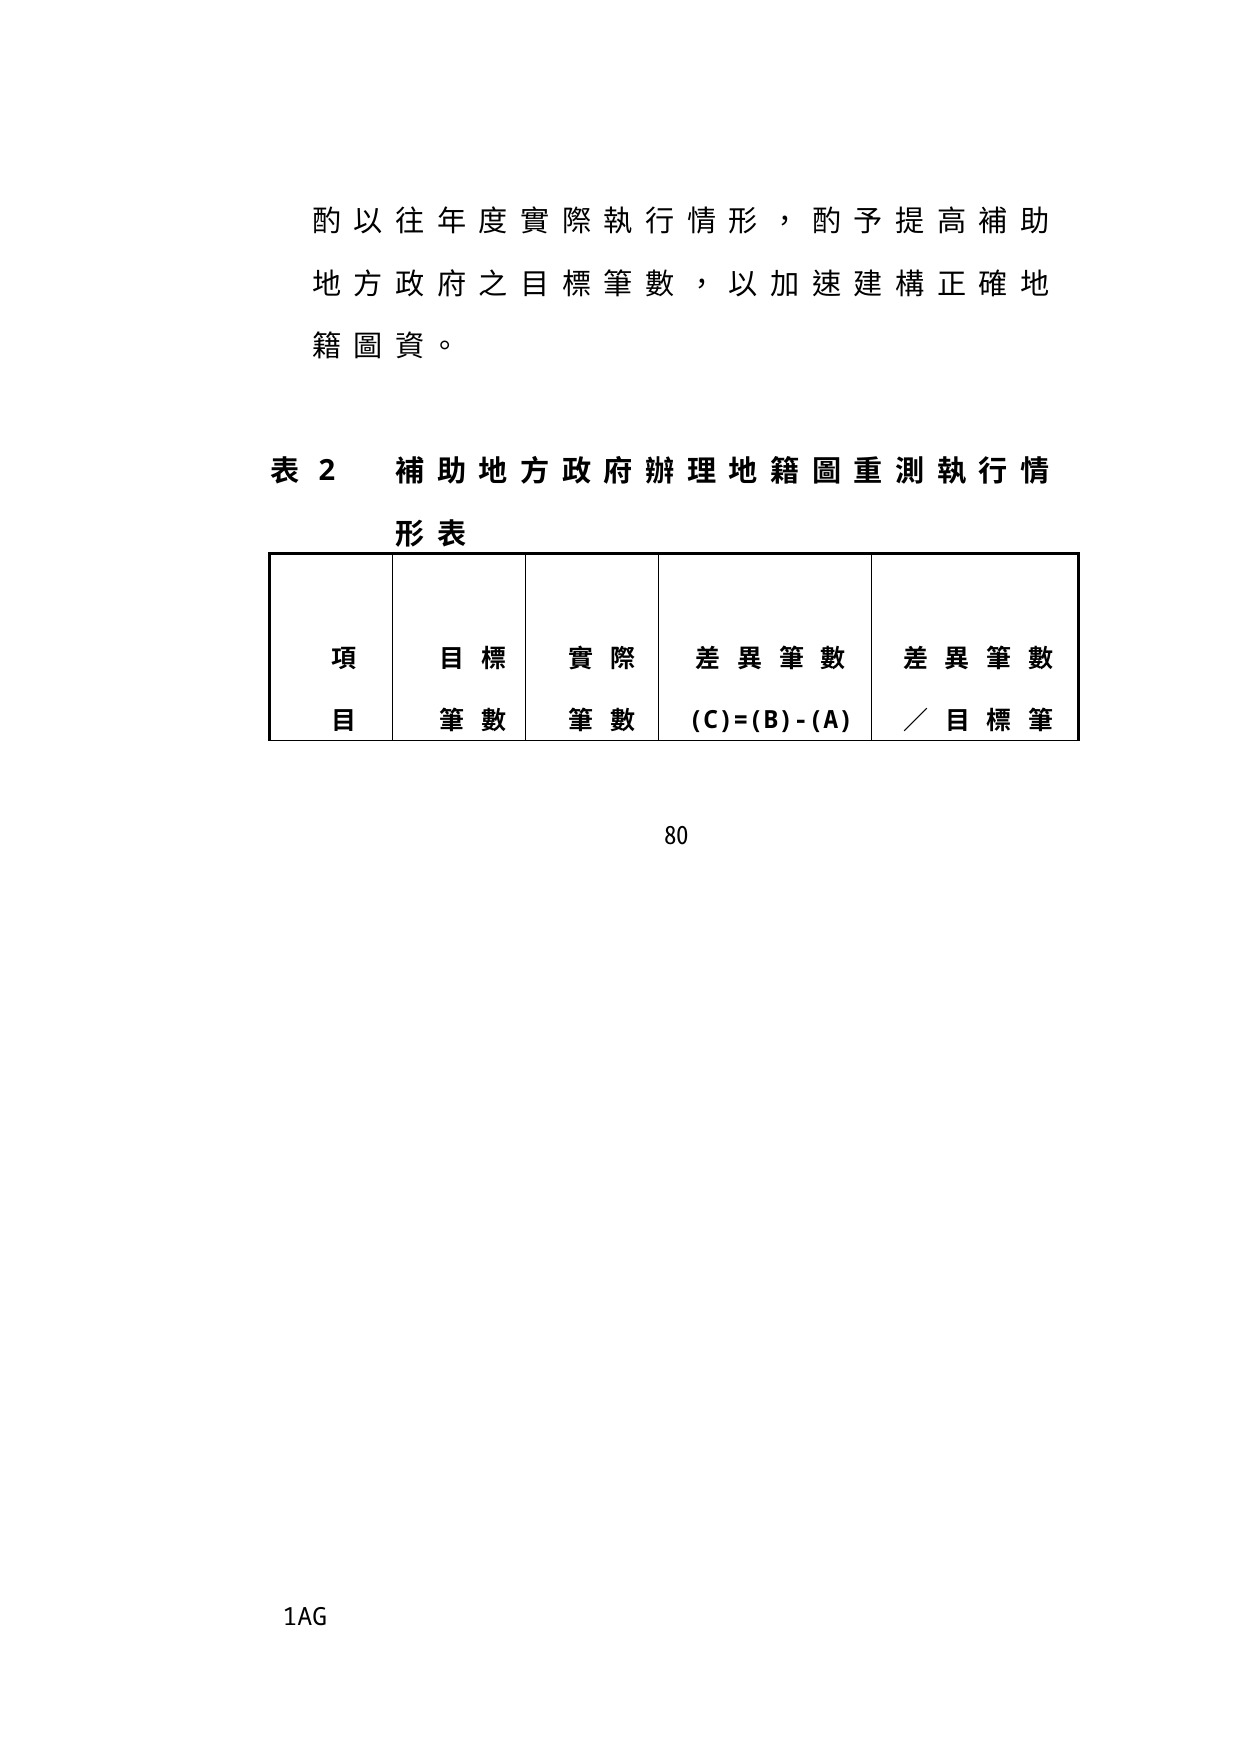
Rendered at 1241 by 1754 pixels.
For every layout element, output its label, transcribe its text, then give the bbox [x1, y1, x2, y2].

text 表2 補助地方政府辦理地籍圖重測執行情形表 [254, 427, 1056, 552]
text 酌以往年度實際執行情形，酌予提高補助地方政府之目標筆數，以加速建構正確地籍圖資。 [269, 177, 1056, 365]
table_header 項目 [271, 555, 392, 740]
table_header 實際筆數 [526, 555, 658, 740]
table_header 目標筆數 [393, 555, 525, 740]
table_header 差異筆數／目標筆 [872, 555, 1077, 740]
table_header 差異筆數(C)=(B)-(A) [659, 555, 871, 740]
